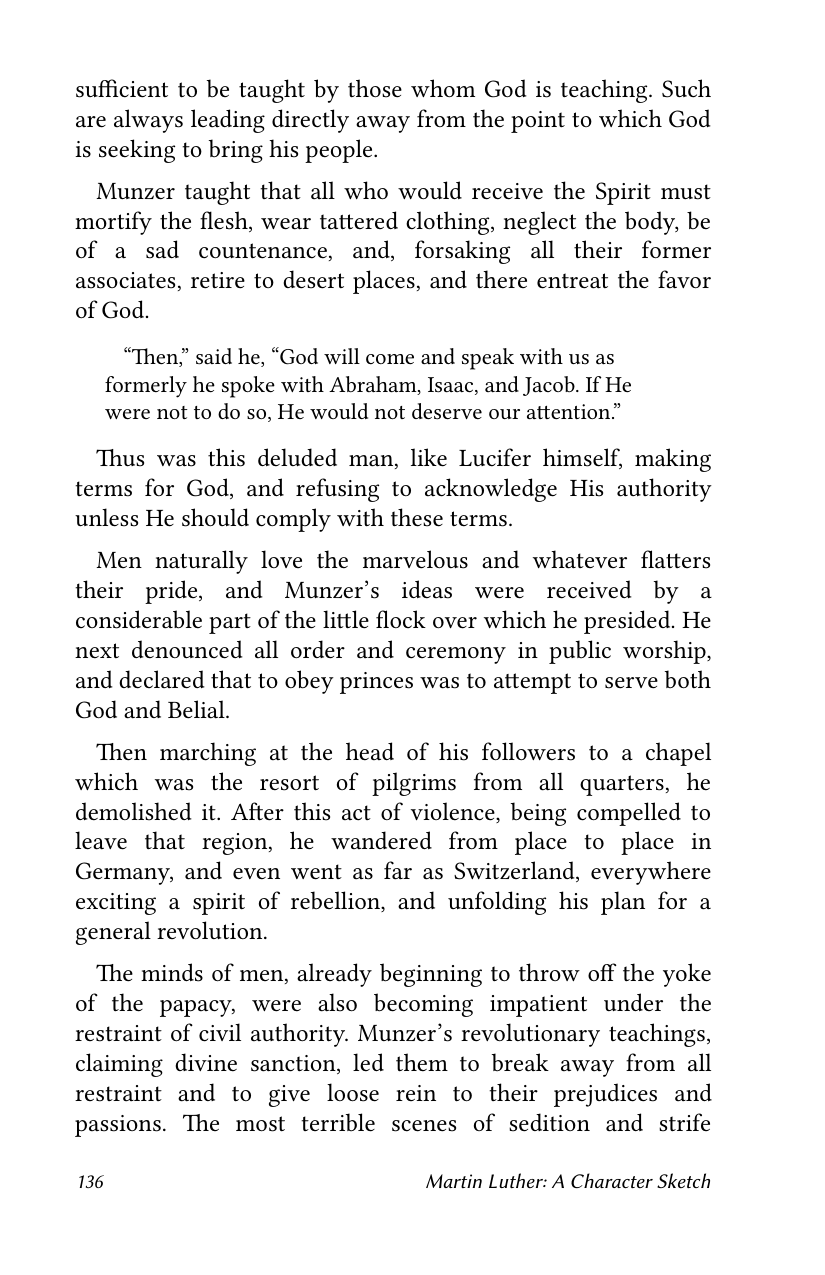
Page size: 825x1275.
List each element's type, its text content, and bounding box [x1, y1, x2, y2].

text Then marching at the head of his followers to a chapel which was the resort of pilgrims from all quarters, he demolished it. After this act of violence, being compelled to leave that region, he wandered from place to place in Germany, and even went as far as Switzerland, everywhere exciting a spirit of rebellion, and unfolding his plan for a general revolution. [75, 738, 712, 946]
text Men naturally love the marvelous and whatever flatters their pride, and Munzer’s ideas were received by a considerable part of the little flock over which he presided. He next denounced all order and ceremony in public worship, and declared that to obey princes was to attempt to serve both God and Belial. [75, 546, 712, 724]
text Munzer taught that all who would receive the Spirit must mortify the flesh, wear tattered clothing, neglect the body, be of a sad countenance, and, forsaking all their former associates, retire to desert places, and there entreat the favor of God. [75, 177, 712, 325]
text “Then,” said he, “God will come and speak with us as formerly he spoke with Abraham, Isaac, and Jacob. If He were not to do so, He would not deserve our attention.” [105, 344, 682, 425]
text Thus was this deluded man, like Lucifer himself, making terms for God, and refusing to acknowledge His authority unless He should comply with these terms. [75, 444, 712, 533]
text The minds of men, already beginning to throw off the yoke of the papacy, were also becoming impatient under the restraint of civil authority. Munzer’s revolutionary teachings, claiming divine sanction, led them to break away from all restraint and to give loose rein to their prejudices and passions. The most terrible scenes of sedition and strife [75, 959, 712, 1137]
text sufficient to be taught by those whom God is teaching. Such are always leading directly away from the point to which God is seeking to bring his people. [75, 75, 712, 163]
